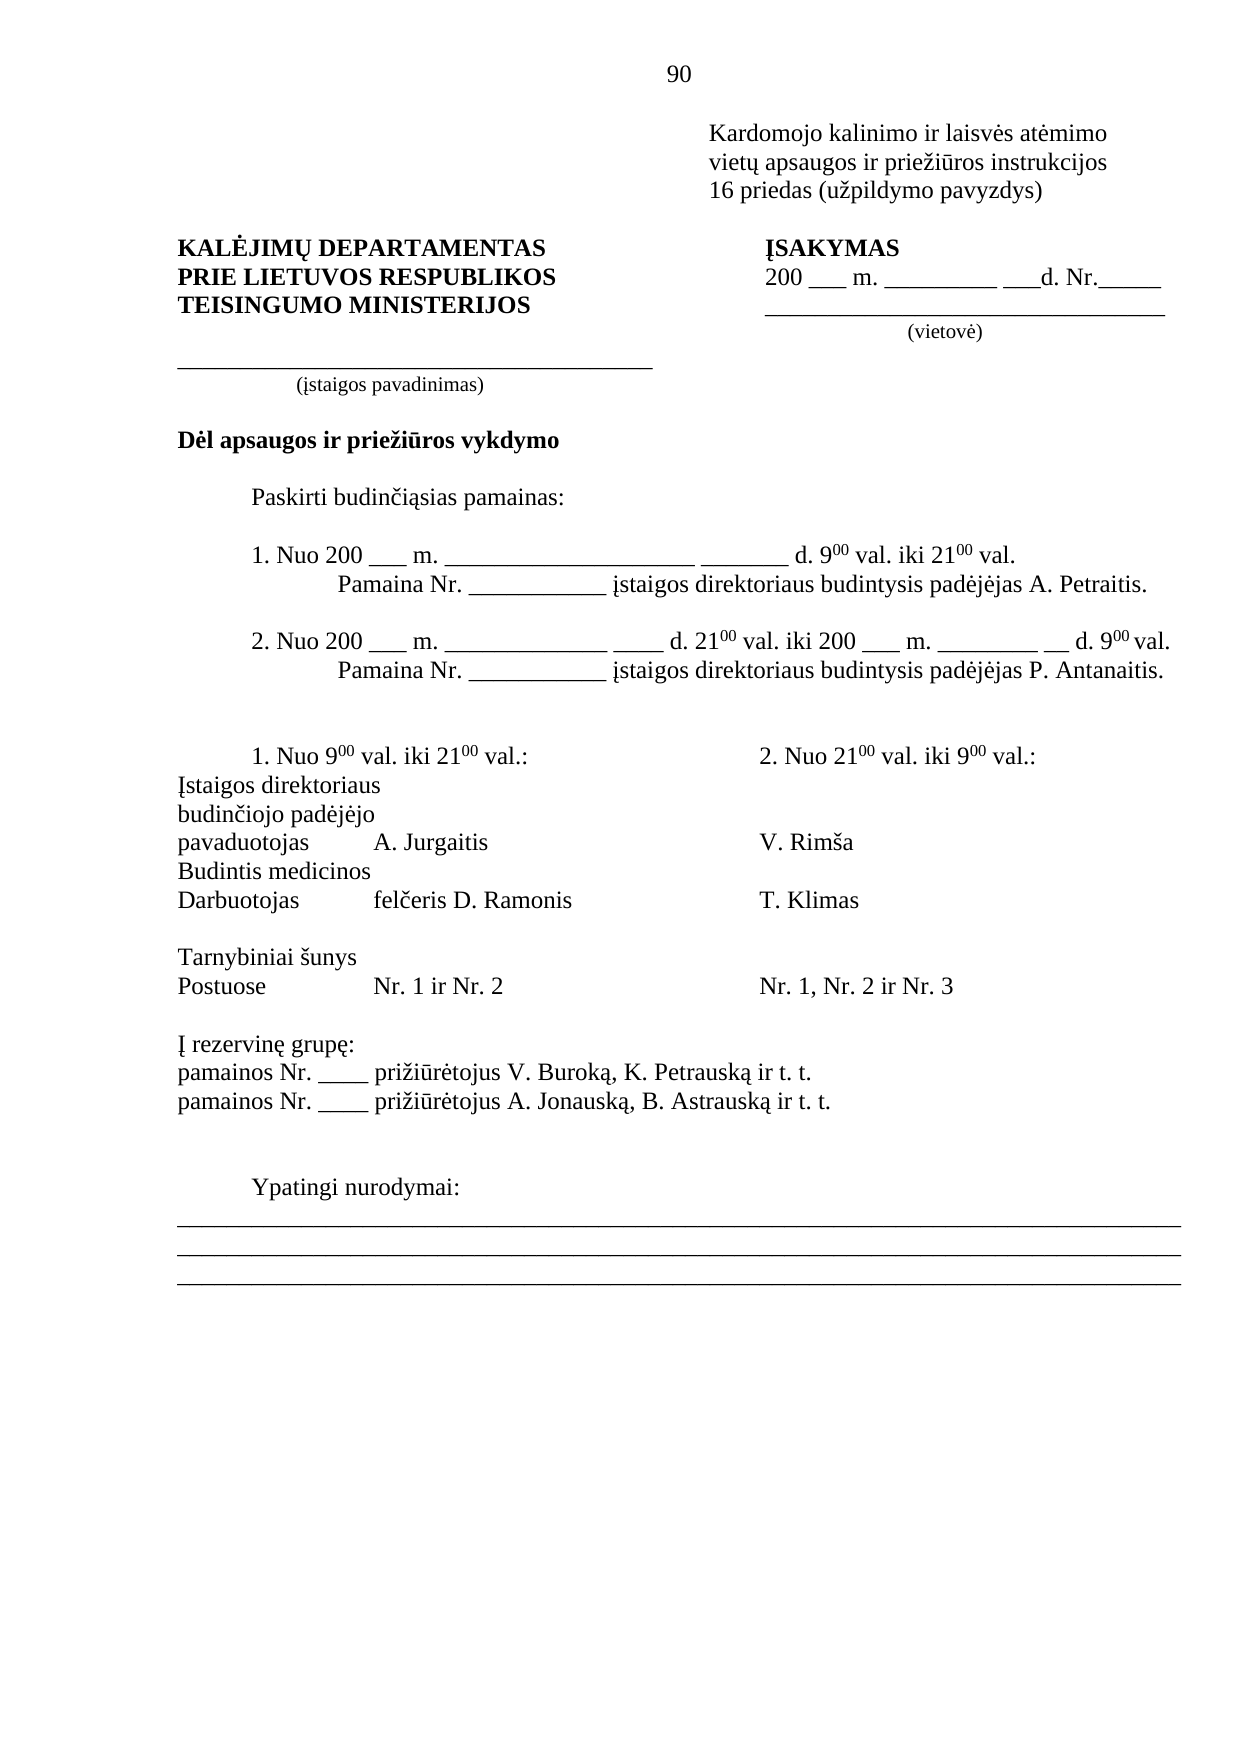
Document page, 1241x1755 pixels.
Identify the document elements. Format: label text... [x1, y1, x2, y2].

text Budintis medicinos [177, 856, 1181, 885]
text KALĖJIMŲ DEPARTAMENTAS ĮSAKYMAS [177, 233, 1181, 262]
text Dėl apsaugos ir priežiūros vykdymo [177, 425, 1181, 454]
text Pamaina Nr. ___________ įstaigos direktoriaus budintysis padėjėjas A. Petraitis. [177, 569, 1181, 597]
text TEISINGUMO MINISTERIJOS ________________________________ [177, 291, 1181, 319]
text pamainos Nr. ____ prižiūrėtojus V. Buroką, K. Petrauską ir t. t. [177, 1057, 1181, 1086]
text 2. Nuo 200 ___ m. _____________ ____ d. 2100 val. iki 200 ___ m. ________ __ d. 900 val. [177, 626, 1181, 655]
text Tarnybiniai šunys [177, 942, 1181, 971]
text 16 priedas (užpildymo pavyzdys) [177, 176, 1181, 204]
text Pamaina Nr. ___________ įstaigos direktoriaus budintysis padėjėjas P. Antanaitis. [177, 655, 1181, 684]
text pavaduotojas A. Jurgaitis V. Rimša [177, 827, 1181, 856]
text vietų apsaugos ir priežiūros instrukcijos [177, 147, 1181, 176]
text 1. Nuo 900 val. iki 2100 val.: 2. Nuo 2100 val. iki 900 val.: [177, 741, 1181, 770]
text ______________________________________ [177, 343, 1181, 372]
text Kardomojo kalinimo ir laisvės atėmimo [709, 118, 1181, 147]
text Postuose Nr. 1 ir Nr. 2 Nr. 1, Nr. 2 ir Nr. 3 [177, 971, 1181, 1000]
text 1. Nuo 200 ___ m. ____________________ _______ d. 900 val. iki 2100 val. [177, 540, 1181, 569]
text Paskirti budinčiąsias pamainas: [177, 482, 1181, 511]
text budinčiojo padėjėjo [177, 799, 1181, 827]
text Ypatingi nurodymai: [177, 1172, 1181, 1201]
text Į rezervinę grupę: [177, 1029, 1181, 1057]
text (vietovė) [177, 319, 1181, 343]
text Įstaigos direktoriaus [177, 770, 1181, 799]
text pamainos Nr. ____ prižiūrėtojus A. Jonauską, B. Astrauską ir t. t. [177, 1086, 1181, 1115]
text PRIE LIETUVOS RESPUBLIKOS 200 ___ m. _________ ___d. Nr._____ [177, 262, 1181, 291]
text (įstaigos pavadinimas) [177, 372, 1181, 396]
text Darbuotojas felčeris D. Ramonis T. Klimas [177, 885, 1181, 914]
